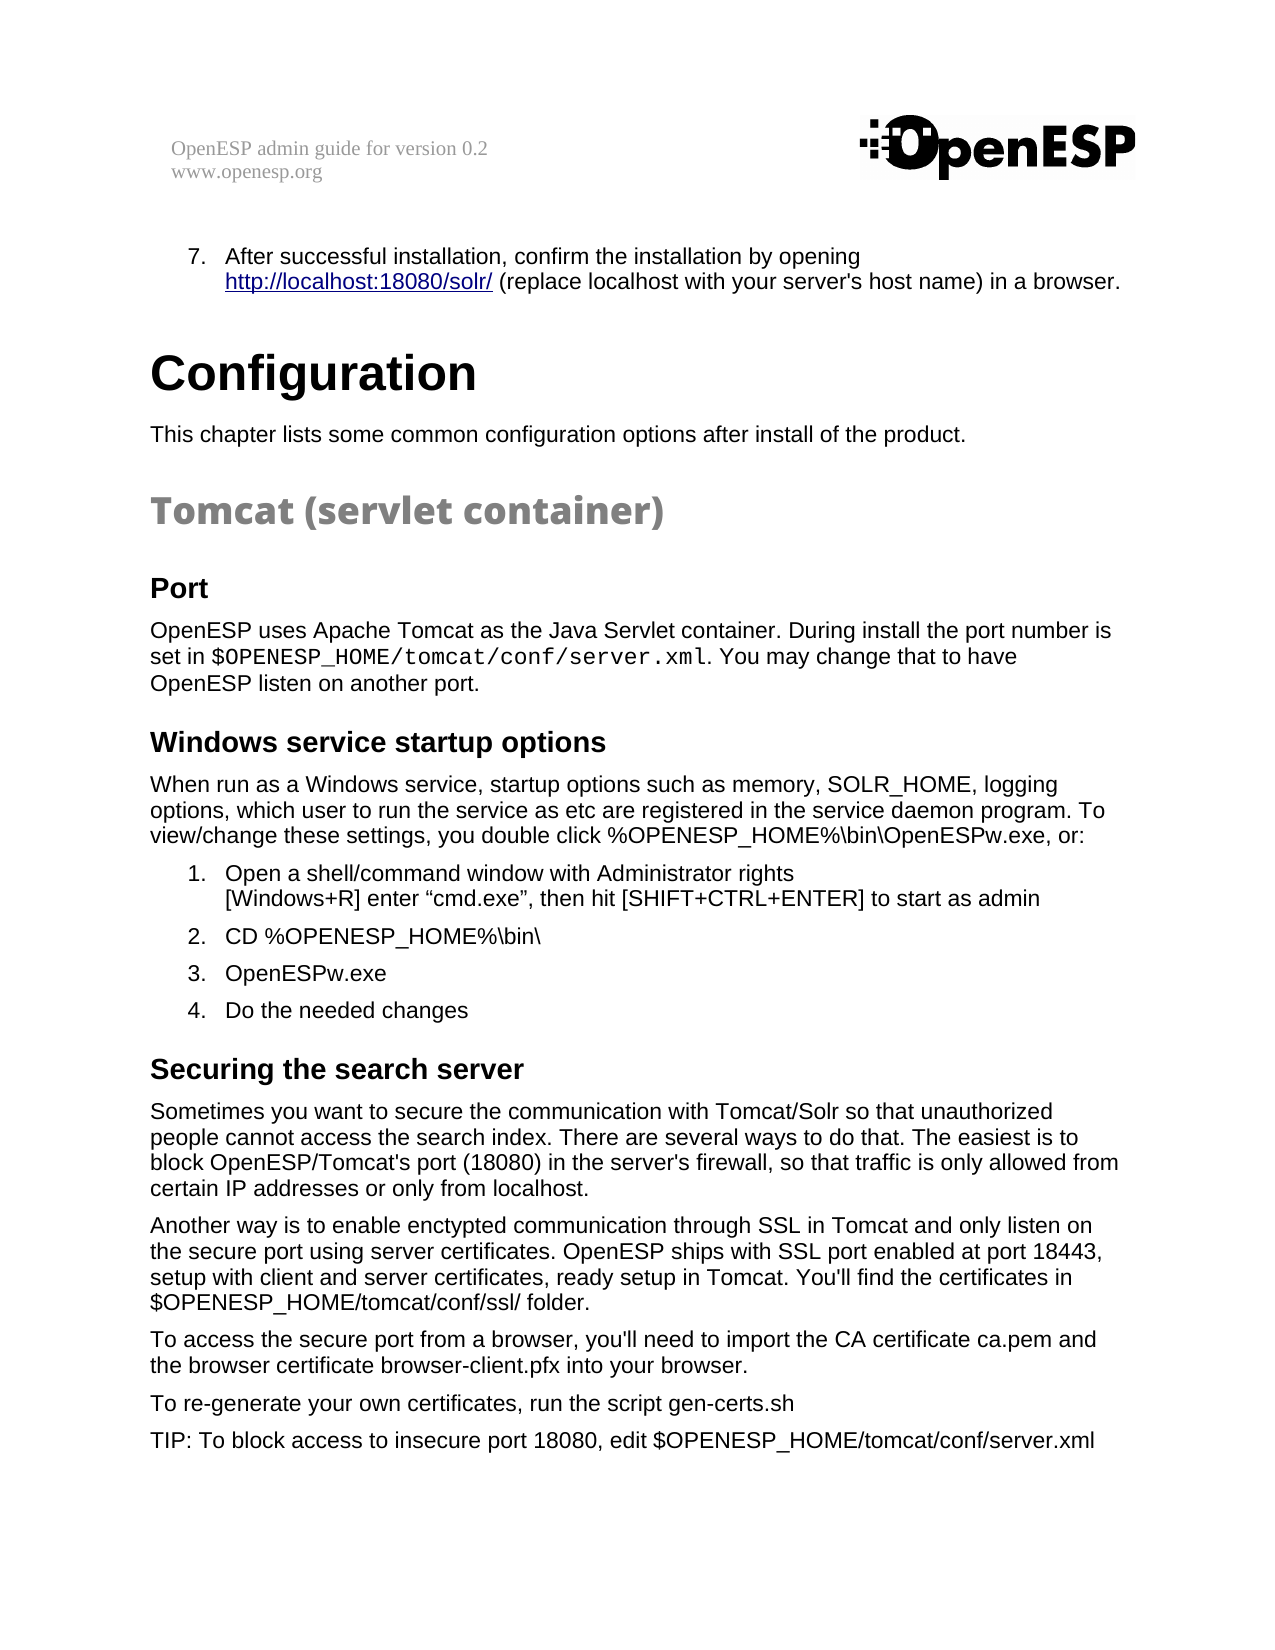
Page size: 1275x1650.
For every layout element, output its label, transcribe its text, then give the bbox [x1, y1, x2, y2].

text To re-generate your own certificates, run the script gen-certs.sh [150, 1390, 1125, 1416]
subtitle Port [150, 572, 1125, 605]
subtitle Configuration [150, 344, 1125, 400]
subtitle Windows service startup options [150, 726, 1125, 758]
text When run as a Windows service, startup options such as memory, SOLR_HOME, logging options, which user to run the service as etc are registered in the service daemon program. To view/change these settings, you double click %OPENESP_HOME%\bin\OpenESPw.exe, or: [150, 772, 1125, 848]
text Sometimes you want to secure the communication with Tomcat/Solr so that unauthorized people cannot access the search index. There are several ways to do that. The easiest is to block OpenESP/Tomcat's port (18080) in the server's firewall, so that traffic is only allowed from certain IP addresses or only from localhost. [150, 1099, 1125, 1201]
list Do the needed changes [187, 998, 1125, 1024]
list After successful installation, confirm the installation by opening http://localhost:18080/solr/ (replace localhost with your server's host name) in a browser. [187, 243, 1125, 294]
text Another way is to enable enctypted communication through SSL in Tomcat and only listen on the secure port using server certificates. OpenESP ships with SSL port enabled at port 18443, setup with client and server certificates, ready setup in Tomcat. You'll find the certificates in $OPENESP_HOME/tomcat/conf/ssl/ folder. [150, 1213, 1125, 1315]
list CD %OPENESP_HOME%\bin\ [187, 923, 1125, 949]
list OpenESPw.exe [187, 961, 1125, 986]
list Open a shell/command window with Administrator rights [Windows+R] enter “cmd.exe”, then hit [SHIFT+CTRL+ENTER] to start as admin [187, 860, 1125, 912]
text This chapter lists some common configuration options after install of the product. [150, 421, 1125, 447]
text To access the secure port from a browser, you'll need to import the CA certificate ca.pem and the browser certificate browser-client.pfx into your browser. [150, 1327, 1125, 1378]
subtitle Securing the search server [150, 1053, 1125, 1086]
subtitle Tomcat (servlet container) [150, 484, 1125, 535]
text OpenESP uses Apache Tomcat as the Java Servlet container. During install the port number is set in $OPENESP_HOME/tomcat/conf/server.xml. You may change that to have OpenESP listen on another port. [150, 618, 1125, 697]
text TIP: To block access to insecure port 18080, edit $OPENESP_HOME/tomcat/conf/server.xml [150, 1428, 1125, 1453]
picture [859, 115, 1136, 180]
